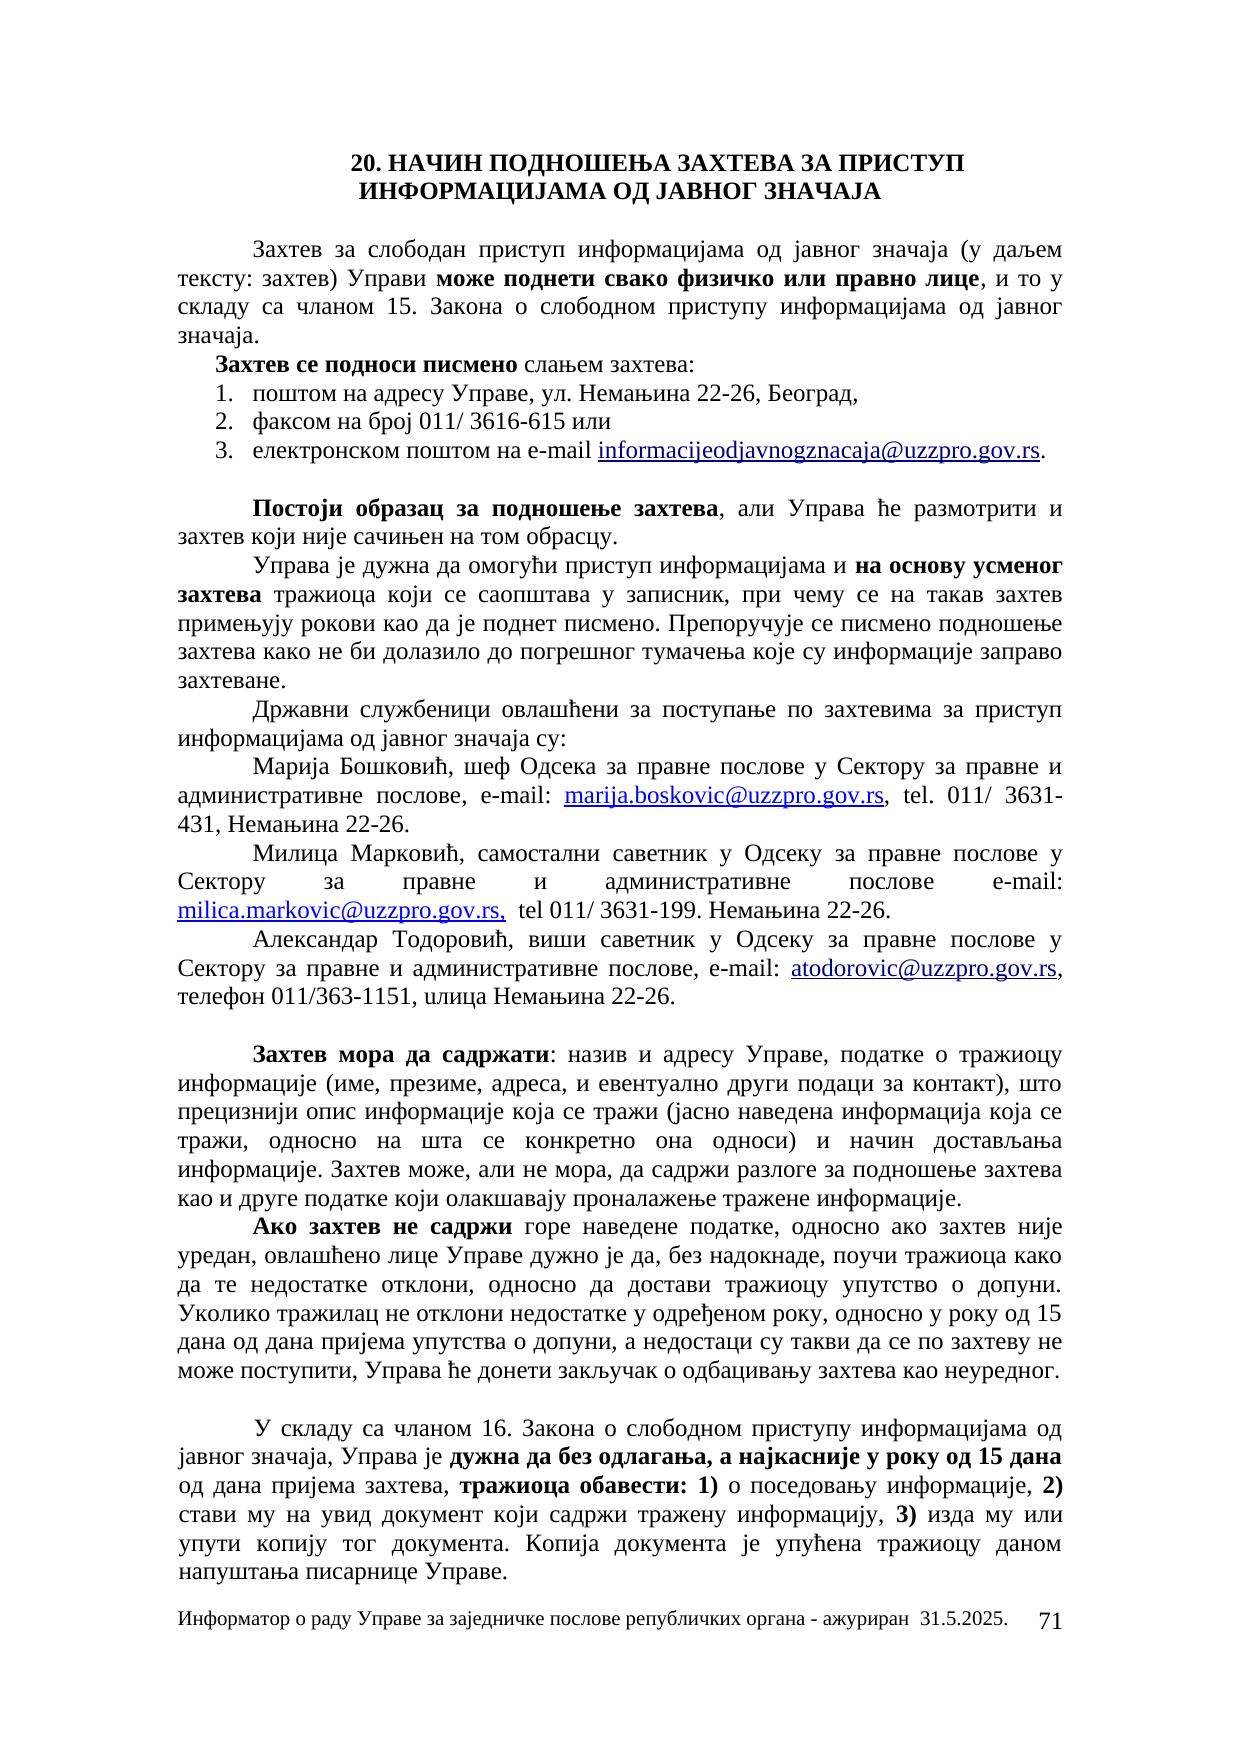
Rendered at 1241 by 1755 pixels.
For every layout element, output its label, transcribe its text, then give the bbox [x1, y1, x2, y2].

list електронском поштом на e-mail informacijeodjavnogznacaja@uzzpro.gov.rs. [215, 435, 1063, 464]
subtitle 20. НАЧИН ПОДНОШЕЊА ЗАХТЕВА ЗА ПРИСТУП ИНФОРМАЦИЈАМА ОД ЈАВНОГ ЗНАЧАЈА [177, 148, 1063, 205]
text Милица Марковић, самостални саветник у Одсеку за правне послове у Сектору за правне и административне пословe e-mail: milica.markovic@uzzpro.gov.rs, tel 011/ 3631-199. Немањина 22-26. [177, 838, 1063, 924]
text У складу са чланом 16. Закона о слободном приступу информацијама од јавног значаја, Управа је дужна да без одлагања, а најкасније у року од 15 дана од дана пријема захтева, тражиоца обавести: 1) о поседовању информације, 2) стави му на увид документ који садржи тражену информацију, 3) изда му или упути копију тог документа. Копија документа је упућена тражиоцу даном напуштања писарнице Управе. [178, 1413, 1063, 1585]
text Марија Бошковић, шеф Одсека за правне послове у Сектору за правне и административне послове, e-mail: marija.boskovic@uzzpro.gov.rs, tel. 011/ 3631-431, Немањина 22-26. [177, 751, 1063, 838]
text Захтев за слободан приступ информацијама од јавног значаја (у даљем тексту: захтев) Управи може поднети свако физичко или правно лице, и то у складу са чланом 15. Закона о слободном приступу информацијама од јавног значаја. [177, 234, 1063, 349]
text Александар Тодоровић, виши саветник у Одсеку за правне послове у Сектору за правне и административне послове, e-mail: atodorovic@uzzpro.gov.rs, телефон 011/363-1151, uлица Немањина 22-26. [177, 924, 1063, 1010]
list факсом на број 011/ 3616-615 или [215, 406, 1063, 435]
text Државни службеници овлашћени за поступање по захтевима за приступ информацијама од јавног значаја су: [177, 694, 1063, 751]
list поштом на адресу Управе, ул. Немањина 22-26, Београд, [215, 378, 1063, 406]
text Ако захтев не садржи горе наведене податке, односно ако захтев није уредан, овлашћено лице Управе дужно је да, без надокнаде, поучи тражиоца како да те недостатке отклони, односно да достави тражиоцу упутство о допуни. Уколико тражилац не отклони недостатке у одређеном року, односно у року од 15 дана од дана пријема упутства о допуни, а недостаци су такви да се по захтеву не може поступити, Управа ће донети закључак о одбацивању захтева као неуредног. [177, 1211, 1063, 1384]
text Захтев мора да садржати: назив и адресу Управе, податке о тражиоцу информације (име, презиме, адреса, и евентуално други подаци за контакт), што прецизнији опис информације која се тражи (јасно наведена информација која се тражи, односно на шта се конкретно она односи) и начин достављања информације. Захтев може, али не мора, да садржи разлоге за подношење захтева као и друге податке који олакшавају проналажење тражене информације. [177, 1039, 1063, 1211]
text Захтев се подноси писмено слањем захтева: [177, 349, 1063, 378]
text Управа је дужна да омогући приступ информацијама и на основу усменог захтева тражиоца који се саопштава у записник, при чему се на такав захтев примењују рокови као да је поднет писмено. Препоручује се писмено подношење захтева како не би долазило до погрешног тумачења које су информације заправо захтеване. [177, 550, 1063, 694]
text Постоји образац за подношење захтева, али Управа ће размотрити и захтев који није сачињен на том обрасцу. [177, 493, 1063, 550]
